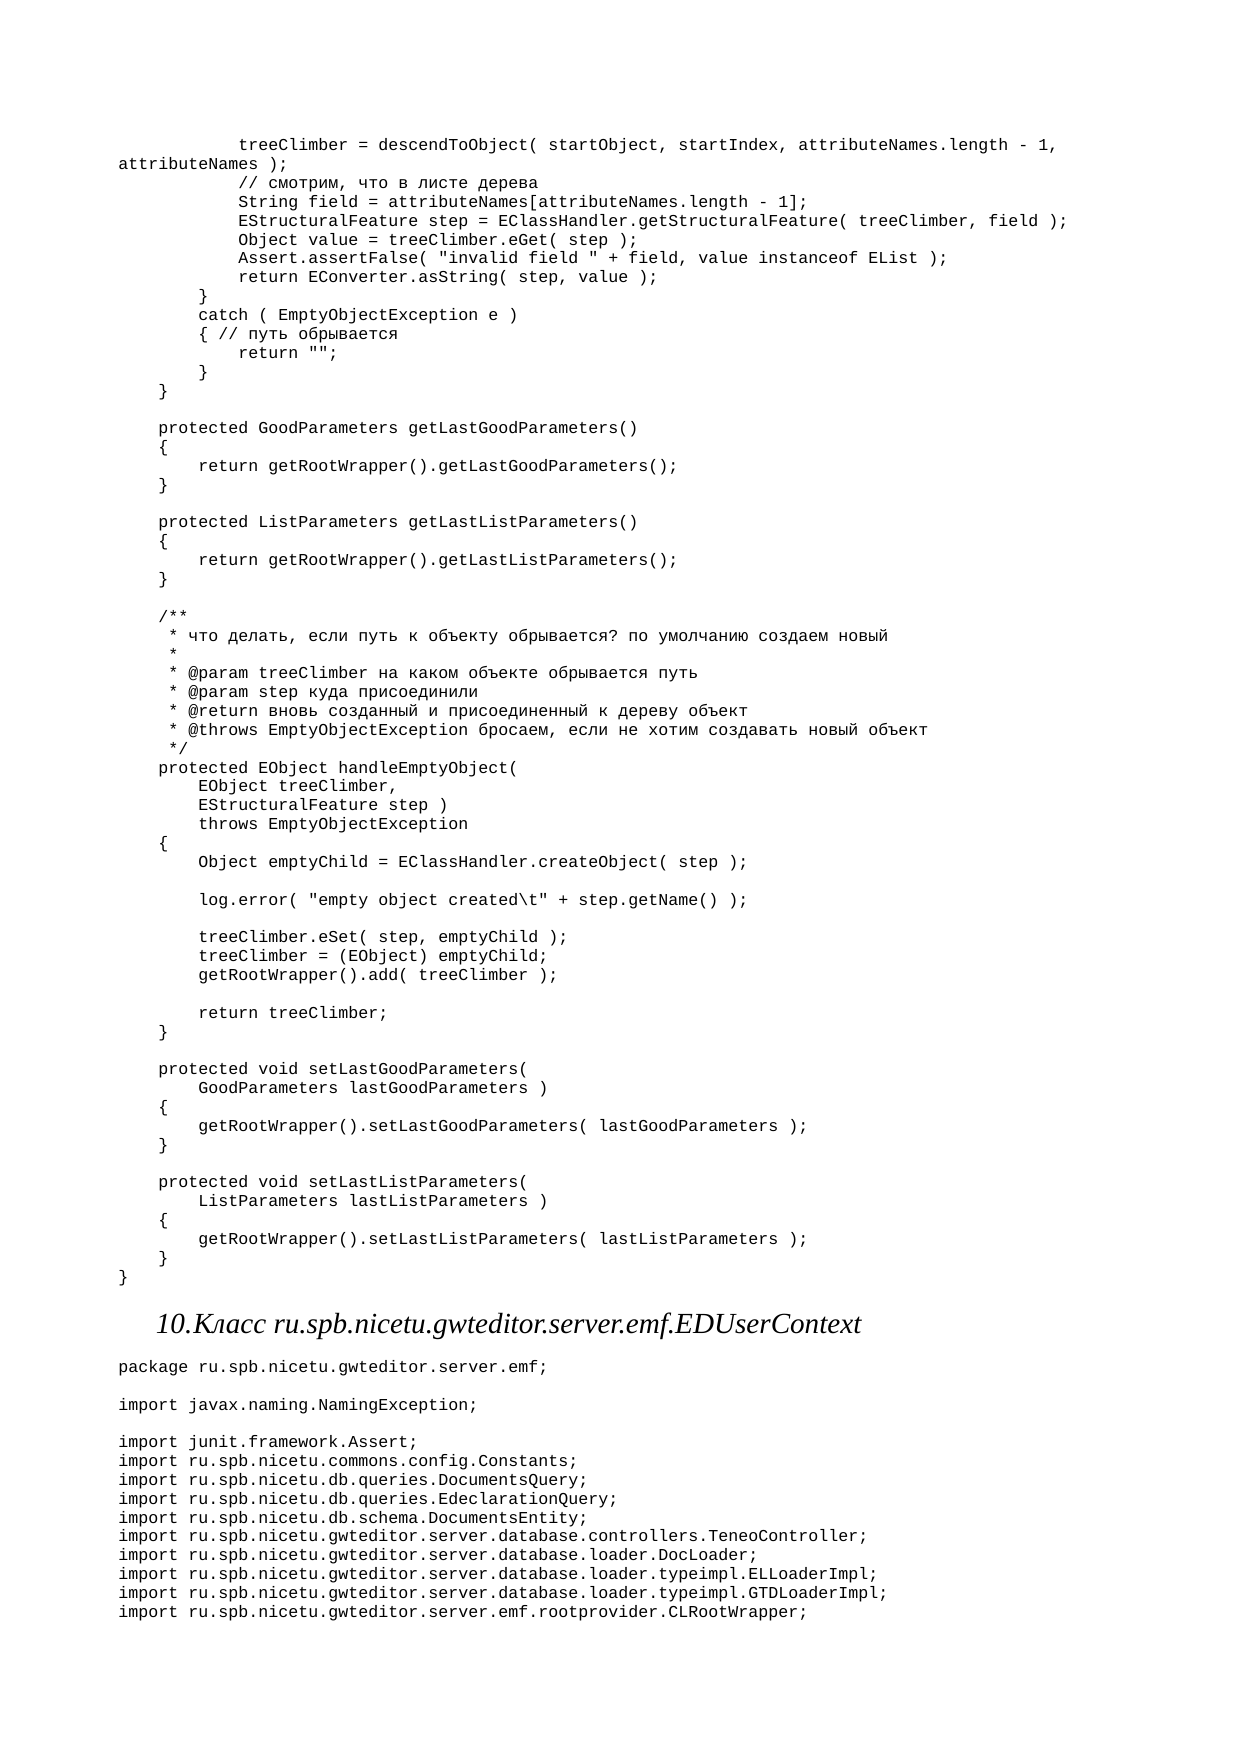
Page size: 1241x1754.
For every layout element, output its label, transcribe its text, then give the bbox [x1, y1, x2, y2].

text protected ListParameters getLastListParameters() [118, 514, 1122, 533]
text ListParameters lastListParameters ) [118, 1193, 1122, 1212]
text log.error( "empty object created\t" + step.getName() ); [118, 891, 1122, 910]
text { [118, 1212, 1122, 1231]
text * @param treeClimber на каком объекте обрывается путь [118, 665, 1122, 684]
text getRootWrapper().setLastListParameters( lastListParameters ); [118, 1231, 1122, 1249]
text protected void setLastListParameters( [118, 1174, 1122, 1193]
text import ru.spb.nicetu.db.schema.DocumentsEntity; [118, 1509, 1122, 1528]
text protected EObject handleEmptyObject( [118, 759, 1122, 778]
text { [118, 1098, 1122, 1117]
text } [118, 571, 1122, 589]
text import junit.framework.Assert; [118, 1434, 1122, 1453]
text } [118, 288, 1122, 307]
text treeClimber = descendToObject( startObject, startIndex, attributeNames.length - 1, attributeNames ); [118, 137, 1122, 175]
text } [118, 382, 1122, 401]
text return EConverter.asString( step, value ); [118, 269, 1122, 288]
text import ru.spb.nicetu.db.queries.EdeclarationQuery; [118, 1490, 1122, 1509]
text * [118, 646, 1122, 665]
text } [118, 1023, 1122, 1042]
text } [118, 1249, 1122, 1268]
text * @return вновь созданный и присоединенный к дереву объект [118, 703, 1122, 721]
text protected void setLastGoodParameters( [118, 1061, 1122, 1080]
text import ru.spb.nicetu.db.queries.DocumentsQuery; [118, 1471, 1122, 1490]
text throws EmptyObjectException [118, 816, 1122, 834]
text package ru.spb.nicetu.gwteditor.server.emf; [118, 1358, 1122, 1377]
text * @param step куда присоединили [118, 684, 1122, 703]
text Assert.assertFalse( "invalid field " + field, value instanceof EList ); [118, 250, 1122, 269]
text String field = attributeNames[attributeNames.length - 1]; [118, 193, 1122, 212]
text import ru.spb.nicetu.gwteditor.server.emf.rootprovider.CLRootWrapper; [118, 1603, 1122, 1622]
text EStructuralFeature step = EClassHandler.getStructuralFeature( treeClimber, field ); [118, 212, 1122, 231]
text { [118, 834, 1122, 853]
text import ru.spb.nicetu.commons.config.Constants; [118, 1453, 1122, 1471]
text /** [118, 608, 1122, 627]
text import ru.spb.nicetu.gwteditor.server.database.loader.typeimpl.GTDLoaderImpl; [118, 1584, 1122, 1603]
text import ru.spb.nicetu.gwteditor.server.database.loader.typeimpl.ELLoaderImpl; [118, 1566, 1122, 1584]
text EStructuralFeature step ) [118, 797, 1122, 816]
text { // путь обрывается [118, 326, 1122, 344]
text return treeClimber; [118, 1004, 1122, 1023]
text } [118, 363, 1122, 382]
text { [118, 439, 1122, 457]
text getRootWrapper().add( treeClimber ); [118, 967, 1122, 985]
list Класс ru.spb.nicetu.gwteditor.server.emf.EDUserContext [156, 1306, 1122, 1339]
text Object emptyChild = EClassHandler.createObject( step ); [118, 853, 1122, 872]
text import ru.spb.nicetu.gwteditor.server.database.controllers.TeneoController; [118, 1528, 1122, 1547]
text // смотрим, что в листе дерева [118, 175, 1122, 193]
text protected GoodParameters getLastGoodParameters() [118, 420, 1122, 439]
text treeClimber = (EObject) emptyChild; [118, 948, 1122, 967]
text return getRootWrapper().getLastGoodParameters(); [118, 457, 1122, 476]
text } [118, 476, 1122, 495]
text GoodParameters lastGoodParameters ) [118, 1080, 1122, 1098]
text getRootWrapper().setLastGoodParameters( lastGoodParameters ); [118, 1117, 1122, 1136]
text return ""; [118, 344, 1122, 363]
text */ [118, 740, 1122, 759]
text return getRootWrapper().getLastListParameters(); [118, 552, 1122, 571]
text catch ( EmptyObjectException e ) [118, 307, 1122, 326]
text Object value = treeClimber.eGet( step ); [118, 231, 1122, 250]
text import javax.naming.NamingException; [118, 1396, 1122, 1415]
text treeClimber.eSet( step, emptyChild ); [118, 929, 1122, 948]
text import ru.spb.nicetu.gwteditor.server.database.loader.DocLoader; [118, 1547, 1122, 1566]
text } [118, 1268, 1122, 1287]
text * @throws EmptyObjectException бросаем, если не хотим создавать новый объект [118, 721, 1122, 740]
text } [118, 1136, 1122, 1155]
text EObject treeClimber, [118, 778, 1122, 797]
text * что делать, если путь к объекту обрывается? по умолчанию создаем новый [118, 627, 1122, 646]
text { [118, 533, 1122, 552]
